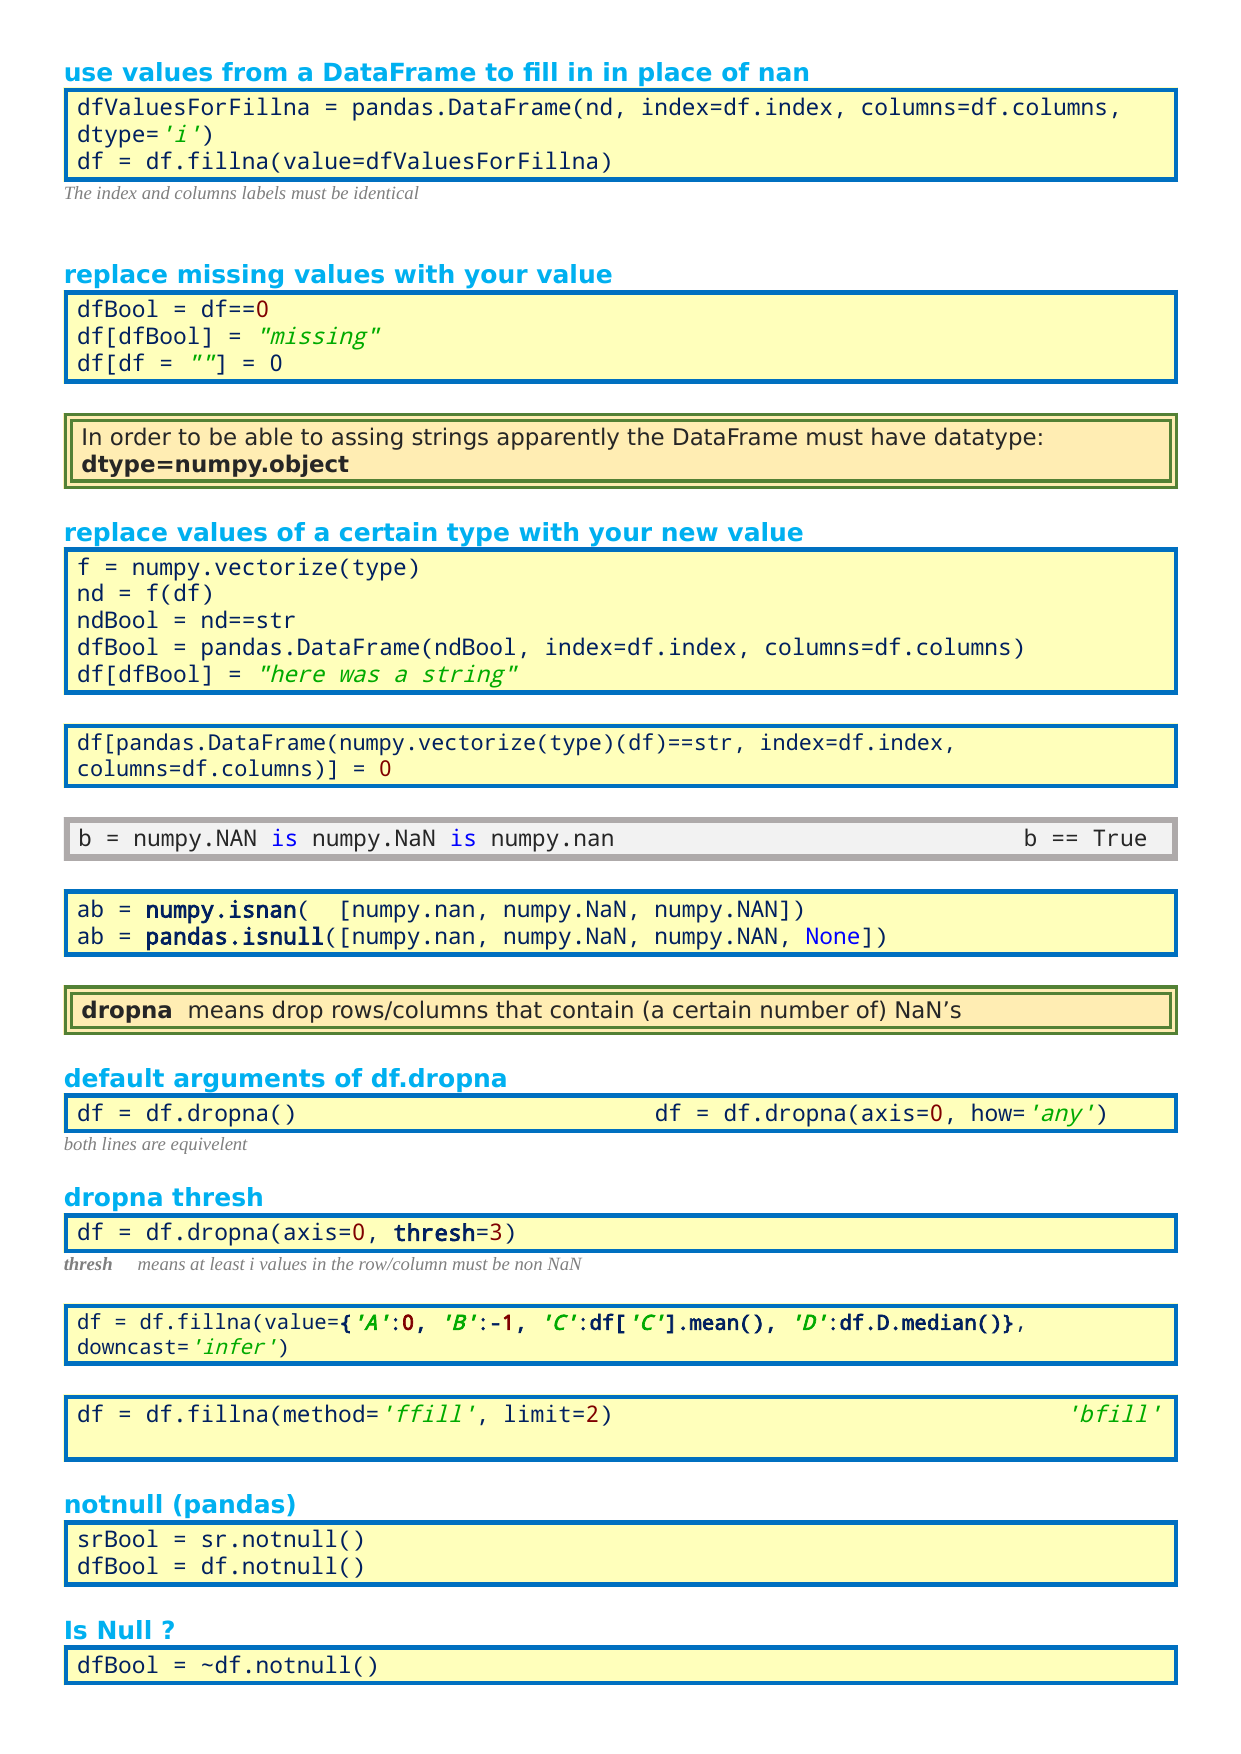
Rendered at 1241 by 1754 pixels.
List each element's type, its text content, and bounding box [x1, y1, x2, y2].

text In order to be able to assing strings apparently the DataFrame must have datatype: dtype=numpy.object [67, 416, 1175, 486]
text ndBool = nd==str [68, 601, 1174, 627]
title replace values of a certain type with your new value [63, 518, 1178, 547]
text df = df.dropna(axis=0, thresh=3) [68, 1218, 1174, 1249]
text df[df = ""] = 0 [68, 343, 1174, 379]
text df[dfBool] = "here was a string" [68, 654, 1174, 690]
title use values from a DataFrame to fill in in place of nan [63, 58, 1178, 87]
text nd = f(df) [68, 574, 1174, 601]
text ab = numpy.isnan( [numpy.nan, numpy.NaN, numpy.NAN]) [68, 894, 1174, 916]
text srBool = sr.notnull() [68, 1525, 1174, 1547]
text The index and columns labels must be identical [63, 182, 1178, 203]
text dropna means drop rows/columns that contain (a certain number of) NaN’s [67, 989, 1175, 1032]
text dfValuesForFillna = pandas.DataFrame(nd, index=df.index, columns=df.columns, dtype='i') [68, 92, 1174, 141]
text both lines are equivelent [63, 1133, 1178, 1155]
text df[pandas.DataFrame(numpy.vectorize(type)(df)==str, index=df.index, columns=df.columns)] = 0 [68, 728, 1174, 784]
title dropna thresh [63, 1184, 1178, 1213]
text dfBool = pandas.DataFrame(ndBool, index=df.index, columns=df.columns) [68, 627, 1174, 654]
title default arguments of df.dropna [63, 1064, 1178, 1093]
text ab = pandas.isnull([numpy.nan, numpy.NaN, numpy.NAN, None]) [68, 916, 1174, 952]
title Is Null ? [63, 1616, 1178, 1645]
text b = numpy.NAN is numpy.NaN is numpy.nan b == True [70, 823, 1172, 854]
text dfBool = df.notnull() [68, 1547, 1174, 1582]
text df[dfBool] = "missing" [68, 317, 1174, 343]
text dfBool = df==0 [68, 295, 1174, 317]
text df = df.fillna(value=dfValuesForFillna) [68, 141, 1174, 177]
title notnull (pandas) [63, 1491, 1178, 1520]
text dfBool = ~df.notnull() [68, 1650, 1174, 1681]
text df = df.dropna() df = df.dropna(axis=0, how='any') [68, 1098, 1174, 1129]
title replace missing values with your value [63, 261, 1178, 290]
text thresh means at least i values in the row/column must be non NaN [63, 1253, 1178, 1275]
text df = df.fillna(value={'A':0, 'B':-1, 'C':df['C'].mean(), 'D':df.D.median()}, downcast='infer') [68, 1308, 1174, 1361]
text f = numpy.vectorize(type) [68, 552, 1174, 574]
text df = df.fillna(method='ffill', limit=2) 'bfill' [68, 1399, 1174, 1457]
